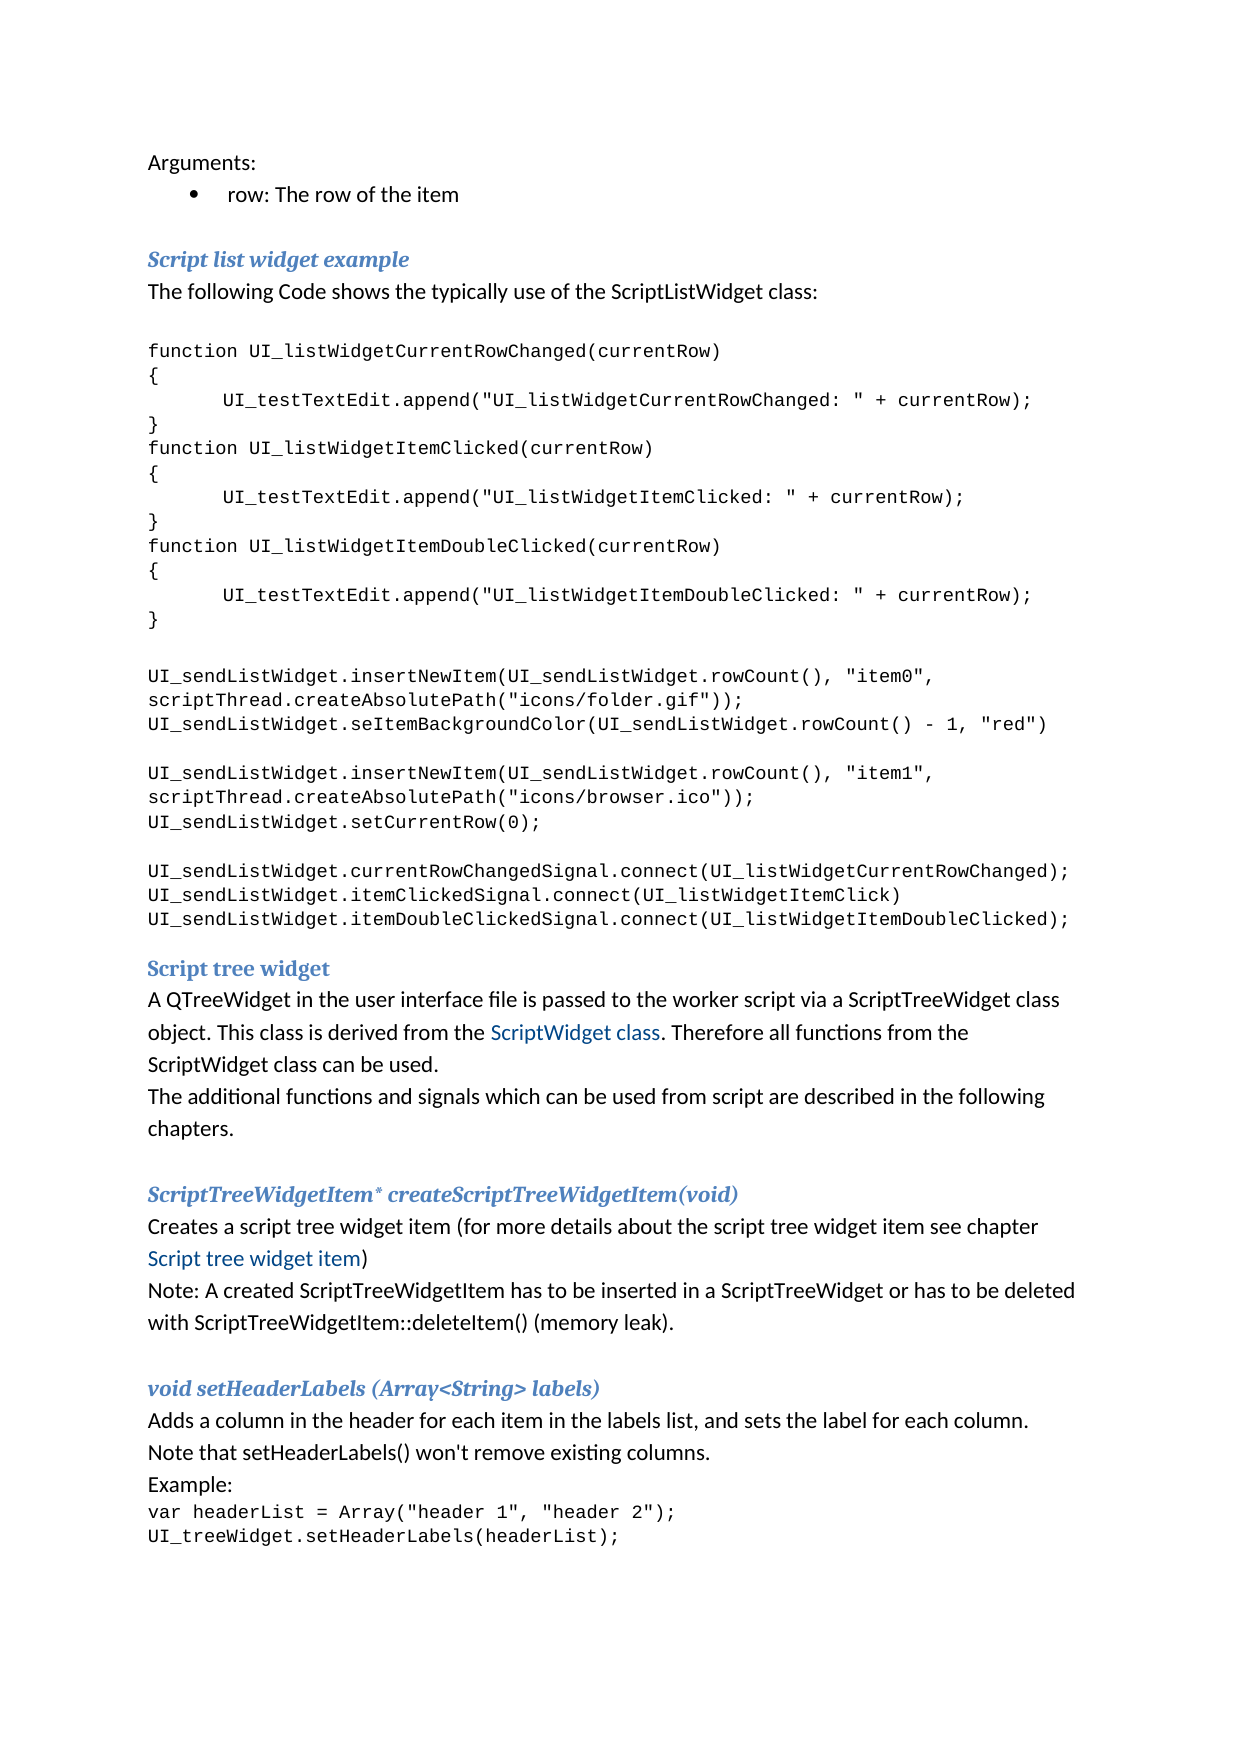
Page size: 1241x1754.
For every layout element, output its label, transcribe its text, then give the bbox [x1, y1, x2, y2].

list row: The row of the item [190, 180, 1093, 208]
text { [148, 463, 1093, 485]
text Example: [148, 1470, 1093, 1498]
subtitle void setHeaderLabels (Array<String> labels) [148, 1376, 1093, 1402]
text UI_testTextEdit.append("UI_listWidgetItemClicked: " + currentRow); [148, 488, 1093, 509]
text UI_sendListWidget.seItemBackgroundColor(UI_sendListWidget.rowCount() - 1, "red") [148, 715, 1093, 736]
text { [148, 561, 1093, 582]
subtitle Script tree widget [148, 955, 1093, 982]
text function UI_listWidgetItemDoubleClicked(currentRow) [148, 537, 1093, 558]
text var headerList = Array("header 1", "header 2"); [148, 1502, 1093, 1524]
text Adds a column in the header for each item in the labels list, and sets the label for each column. [148, 1406, 1093, 1434]
text UI_testTextEdit.append("UI_listWidgetCurrentRowChanged: " + currentRow); [148, 390, 1093, 412]
text { [148, 366, 1093, 387]
subtitle Script list widget example [148, 247, 1093, 273]
text UI_sendListWidget.setCurrentRow(0); [148, 813, 1093, 834]
text UI_testTextEdit.append("UI_listWidgetItemDoubleClicked: " + currentRow); [148, 585, 1093, 607]
text } [148, 610, 1093, 631]
text Arguments: [148, 148, 1093, 176]
text A QTreeWidget in the user interface file is passed to the worker script via a ScriptTreeWidget class object. This class is derived from the ScriptWidget class. Therefore all functions from the ScriptWidget class can be used. [148, 986, 1093, 1078]
text The following Code shows the typically use of the ScriptListWidget class: [148, 277, 1093, 305]
text UI_sendListWidget.itemClickedSignal.connect(UI_listWidgetItemClick) [148, 886, 1093, 907]
text UI_sendListWidget.itemDoubleClickedSignal.connect(UI_listWidgetItemDoubleClicked); [148, 910, 1093, 931]
text Note that setHeaderLabels() won't remove existing columns. [148, 1438, 1093, 1466]
text The additional functions and signals which can be used from script are described in the following chapters. [148, 1082, 1093, 1142]
text UI_sendListWidget.currentRowChangedSignal.connect(UI_listWidgetCurrentRowChanged); [148, 837, 1093, 883]
text UI_sendListWidget.insertNewItem(UI_sendListWidget.rowCount(), "item0", scriptThread.createAbsolutePath("icons/folder.gif")); [148, 666, 1093, 712]
text function UI_listWidgetCurrentRowChanged(currentRow) [148, 342, 1093, 363]
text Note: A created ScriptTreeWidgetItem has to be inserted in a ScriptTreeWidget or has to be deleted with ScriptTreeWidgetItem::deleteItem() (memory leak). [148, 1276, 1093, 1336]
text UI_treeWidget.setHeaderLabels(headerList); [148, 1527, 1093, 1548]
text function UI_listWidgetItemClicked(currentRow) [148, 439, 1093, 460]
subtitle ScriptTreeWidgetItem* createScriptTreeWidgetItem(void) [148, 1182, 1093, 1208]
text } [148, 415, 1093, 436]
text UI_sendListWidget.insertNewItem(UI_sendListWidget.rowCount(), "item1", scriptThread.createAbsolutePath("icons/browser.ico")); [148, 764, 1093, 809]
text Creates a script tree widget item (for more details about the script tree widget item see chapter Script tree widget item) [148, 1212, 1093, 1272]
text } [148, 512, 1093, 533]
